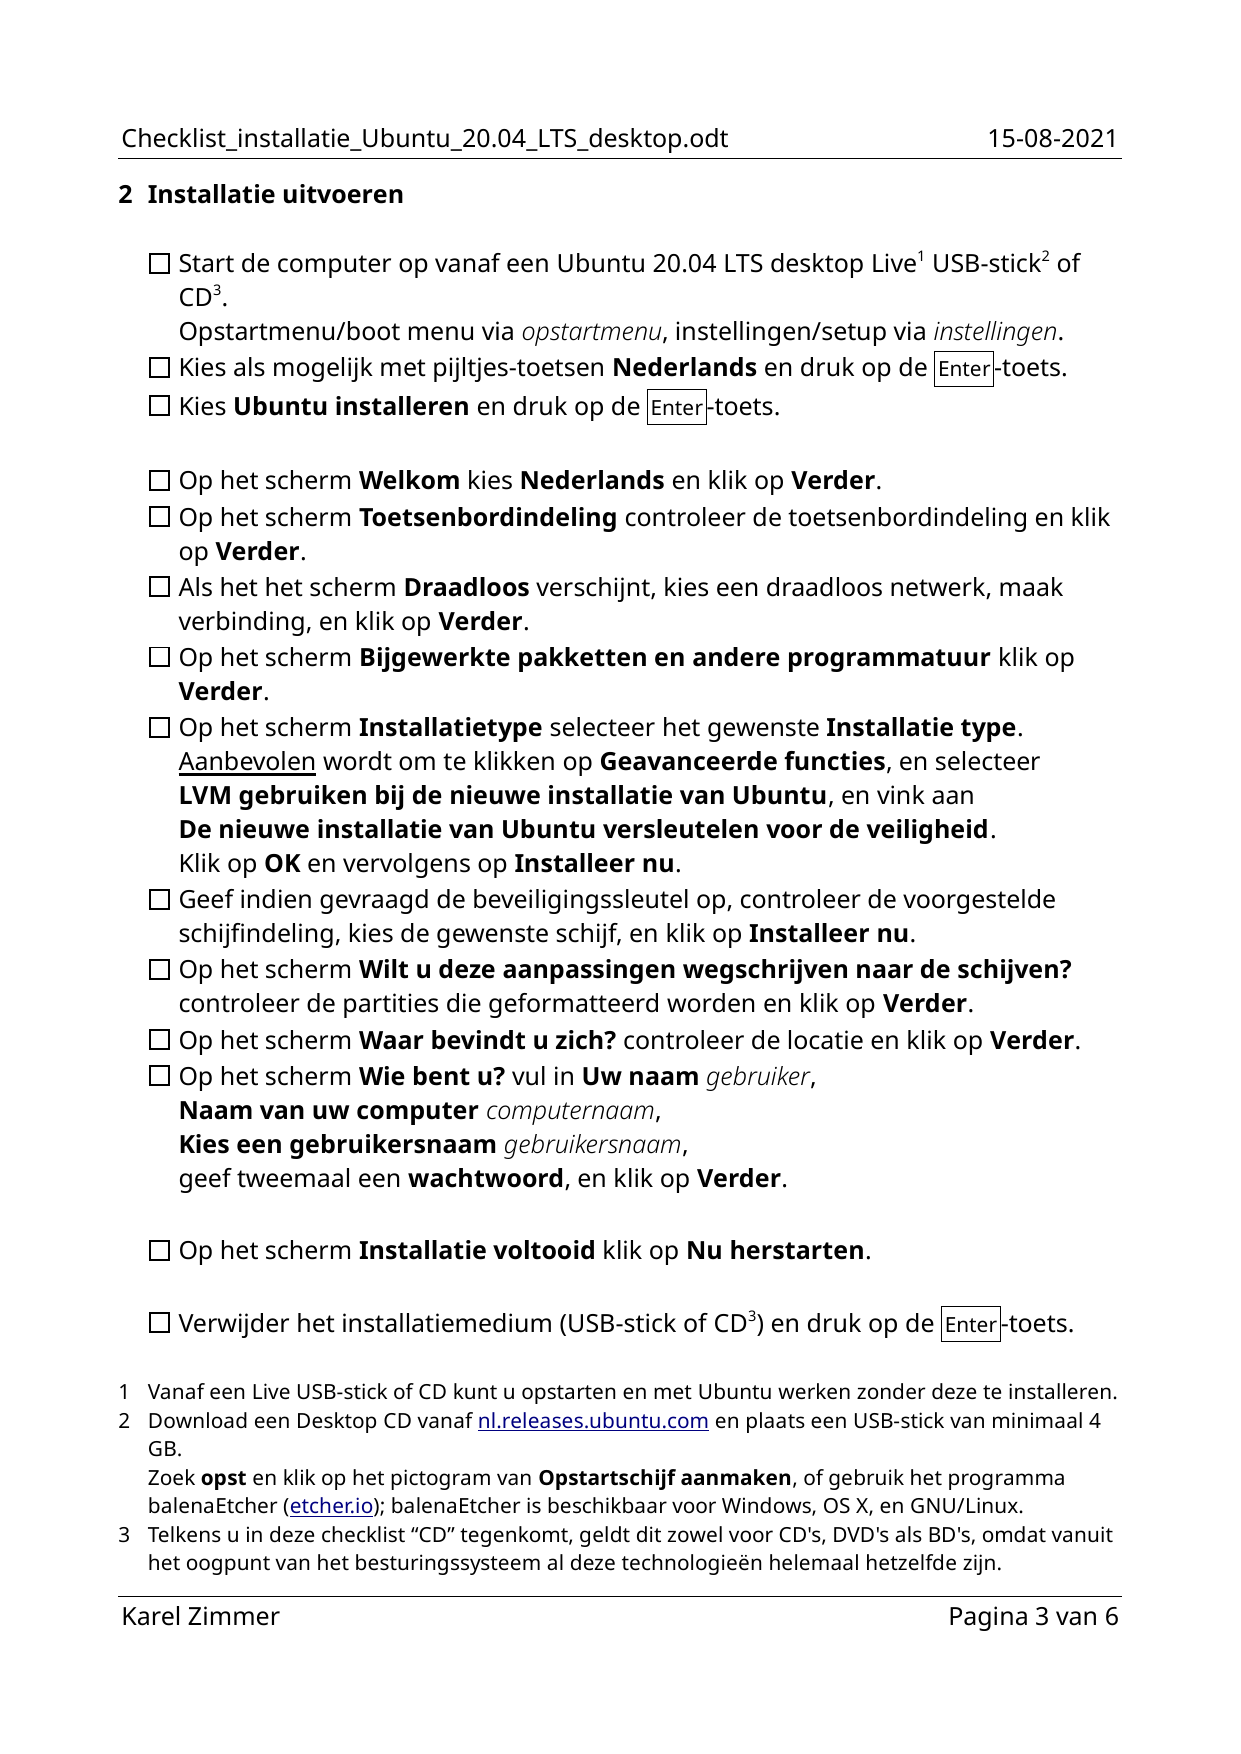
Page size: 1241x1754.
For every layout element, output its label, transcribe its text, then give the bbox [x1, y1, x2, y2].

table_cell [141, 709, 177, 881]
table_cell [177, 1196, 1121, 1232]
table_cell [141, 426, 177, 462]
table_cell [141, 881, 177, 951]
table_cell Op het scherm Wie bent u? vul in Uw naam gebruiker, Naam van uw computer computernaam, Kies een gebruikersnaam gebruikersnaam, geef tweemaal een wachtwoord, en klik op Verder. [177, 1058, 1121, 1196]
table_cell Op het scherm Bijgewerkte pakketten en andere programmatuur klik op Verder. [177, 639, 1121, 709]
table_cell Op het scherm Welkom kies Nederlands en klik op Verder. [177, 462, 1121, 498]
table_cell Op het scherm Installatietype selecteer het gewenste Installatie type. Aanbevolen wordt om te klikken op Geavanceerde functies, en selecteer LVM gebruiken bij de nieuwe installatie van Ubuntu, en vink aan De nieuwe installatie van Ubuntu versleutelen voor de veiligheid. Klik op OK en vervolgens op Installeer nu. [177, 709, 1121, 881]
table_cell Geef indien gevraagd de beveiligingssleutel op, controleer de voorgestelde schijfindeling, kies de gewenste schijf, en klik op Installeer nu. [177, 881, 1121, 951]
table_cell [141, 1305, 177, 1343]
table_cell [177, 1268, 1121, 1304]
table_header [141, 245, 177, 349]
table_cell Op het scherm Installatie voltooid klik op Nu herstarten. [177, 1232, 1121, 1268]
table_cell Op het scherm Toetsenbordindeling controleer de toetsenbordindeling en klik op Verder. [177, 498, 1121, 568]
table_cell Kies Ubuntu installeren en druk op de Enter-toets. [177, 388, 1121, 426]
table_cell [141, 1196, 177, 1232]
list Installatie uitvoeren [118, 177, 1122, 211]
table_cell [141, 1058, 177, 1196]
table_cell [141, 639, 177, 709]
table_cell Verwijder het installatiemedium (USB-stick of CD3) en druk op de Enter-toets. [177, 1305, 1121, 1343]
table_cell [141, 388, 177, 426]
table_cell [141, 951, 177, 1021]
table_cell [141, 569, 177, 639]
table_cell [141, 1232, 177, 1268]
table_header Start de computer op vanaf een Ubuntu 20.04 LTS desktop Live USB-stick of CD. Opstartmenu/boot menu via opstartmenu, instellingen/setup via instellingen. [177, 245, 1121, 349]
table_cell Op het scherm Wilt u deze aanpassingen wegschrijven naar de schijven? controleer de partities die geformatteerd worden en klik op Verder. [177, 951, 1121, 1021]
table_cell [141, 1268, 177, 1304]
table_cell [141, 462, 177, 498]
table_cell [141, 498, 177, 568]
table_cell Kies als mogelijk met pijltjes-toetsen Nederlands en druk op de Enter-toets. [177, 349, 1121, 387]
table_cell Als het het scherm Draadloos verschijnt, kies een draadloos netwerk, maak verbinding, en klik op Verder. [177, 569, 1121, 639]
table_cell [141, 349, 177, 387]
table_cell [177, 426, 1121, 462]
table_cell Op het scherm Waar bevindt u zich? controleer de locatie en klik op Verder. [177, 1021, 1121, 1058]
table_cell [141, 1021, 177, 1058]
